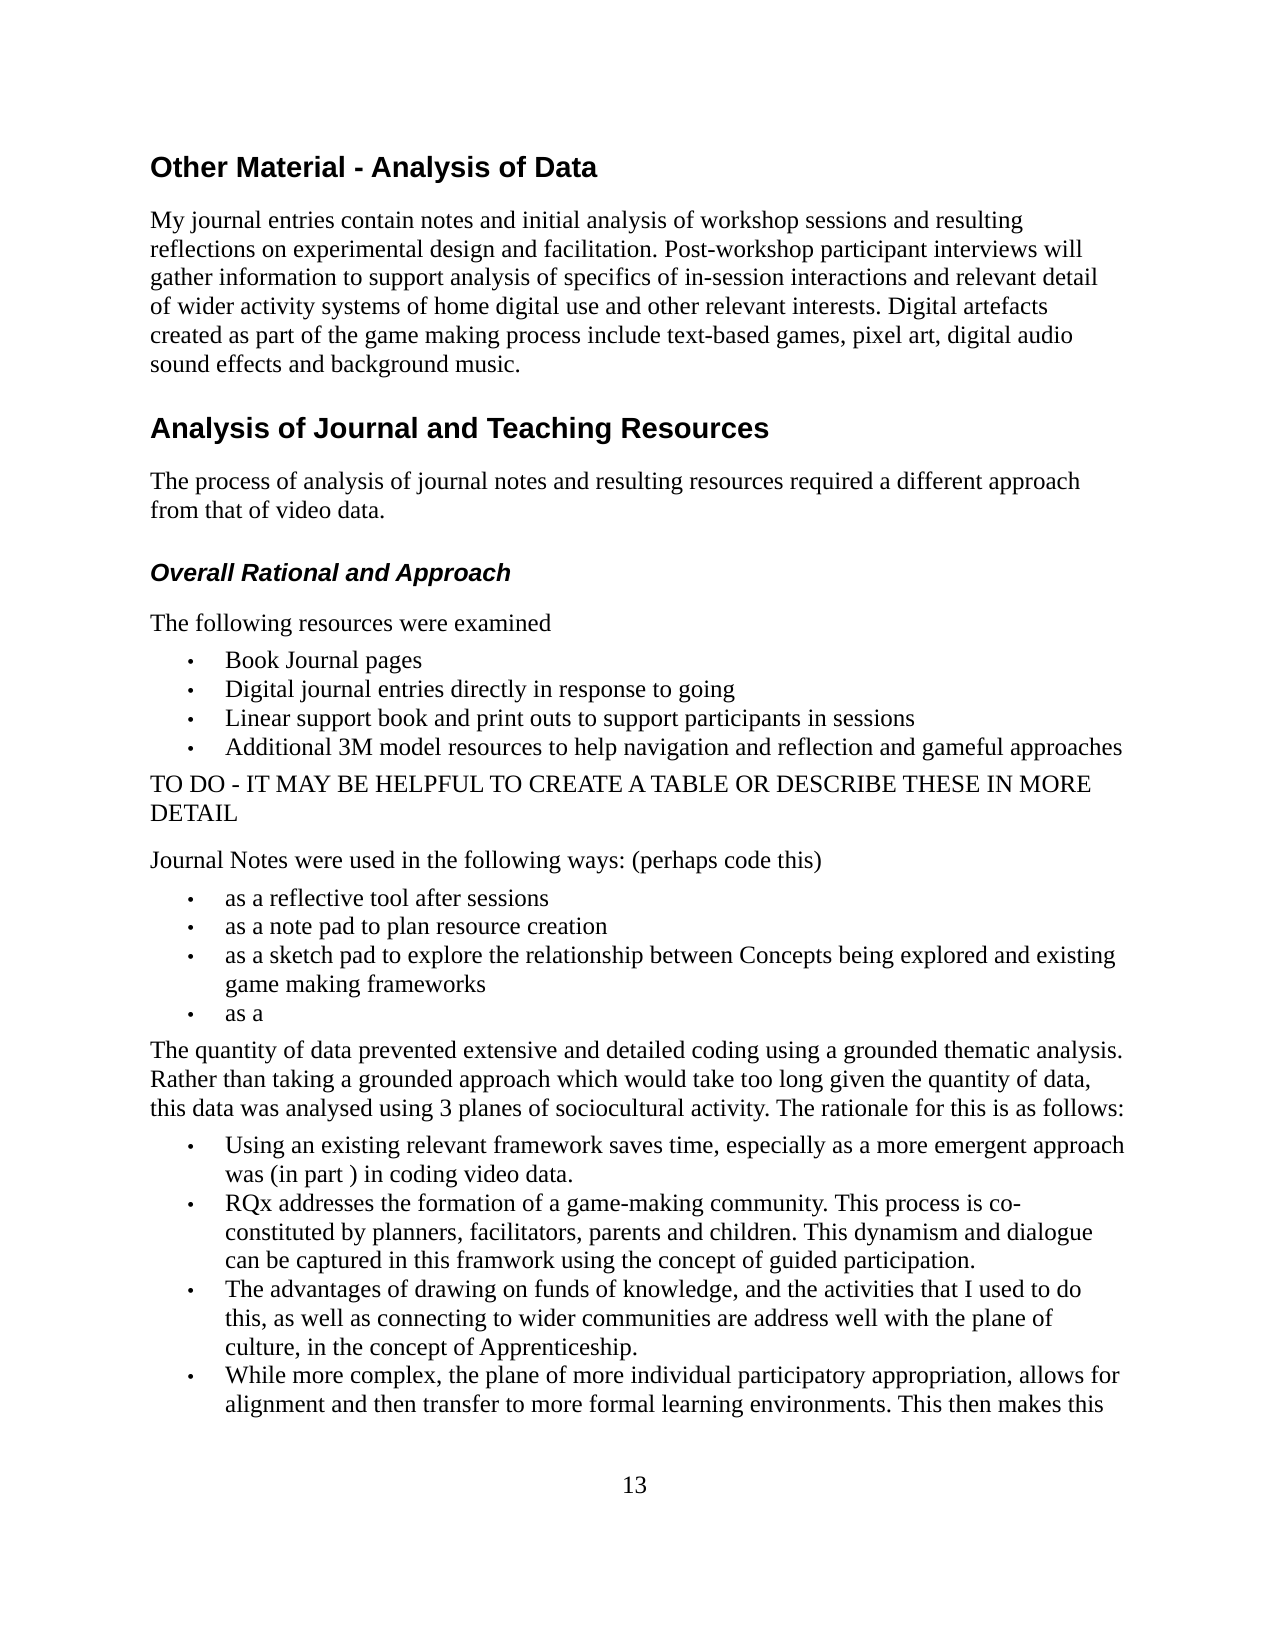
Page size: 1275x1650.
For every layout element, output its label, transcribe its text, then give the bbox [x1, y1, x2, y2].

list Additional 3M model resources to help navigation and reflection and gameful approaches [187, 732, 1125, 761]
text TO DO - IT MAY BE HELPFUL TO CREATE A TABLE OR DESCRIBE THESE IN MORE DETAIL [150, 769, 1125, 827]
subtitle Other Material - Analysis of Data [150, 150, 1125, 183]
subtitle Overall Rational and Approach [150, 558, 1125, 586]
list as a note pad to plan resource creation [187, 911, 1125, 940]
text The quantity of data prevented extensive and detailed coding using a grounded thematic analysis. Rather than taking a grounded approach which would take too long given the quantity of data, this data was analysed using 3 planes of sociocultural activity. The rationale for this is as follows: [150, 1035, 1125, 1122]
text The process of analysis of journal notes and resulting resources required a different approach from that of video data. [150, 466, 1125, 524]
list Linear support book and print outs to support participants in sessions [187, 703, 1125, 732]
text The following resources were examined [150, 608, 1125, 637]
list as a sketch pad to explore the relationship between Concepts being explored and existing game making frameworks [187, 940, 1125, 998]
list Book Journal pages [187, 646, 1125, 674]
text Journal Notes were used in the following ways: (perhaps code this) [150, 845, 1125, 874]
text My journal entries contain notes and initial analysis of workshop sessions and resulting reflections on experimental design and facilitation. Post-workshop participant interviews will gather information to support analysis of specifics of in-session interactions and relevant detail of wider activity systems of home digital use and other relevant interests. Digital artefacts created as part of the game making process include text-based games, pixel art, digital audio sound effects and background music. [150, 205, 1125, 377]
list as a reflective tool after sessions [187, 883, 1125, 911]
list While more complex, the plane of more individual participatory appropriation, allows for alignment and then transfer to more formal learning environments. This then makes this [187, 1361, 1125, 1418]
list RQx addresses the formation of a game-making community. This process is co-constituted by planners, facilitators, parents and children. This dynamism and dialogue can be captured in this framwork using the concept of guided participation. [187, 1188, 1125, 1274]
list The advantages of drawing on funds of knowledge, and the activities that I used to do this, as well as connecting to wider communities are address well with the plane of culture, in the concept of Apprenticeship. [187, 1274, 1125, 1361]
list Using an existing relevant framework saves time, especially as a more emergent approach was (in part ) in coding video data. [187, 1131, 1125, 1188]
list as a [187, 998, 1125, 1026]
subtitle Analysis of Journal and Teaching Resources [150, 411, 1125, 445]
list Digital journal entries directly in response to going [187, 674, 1125, 703]
